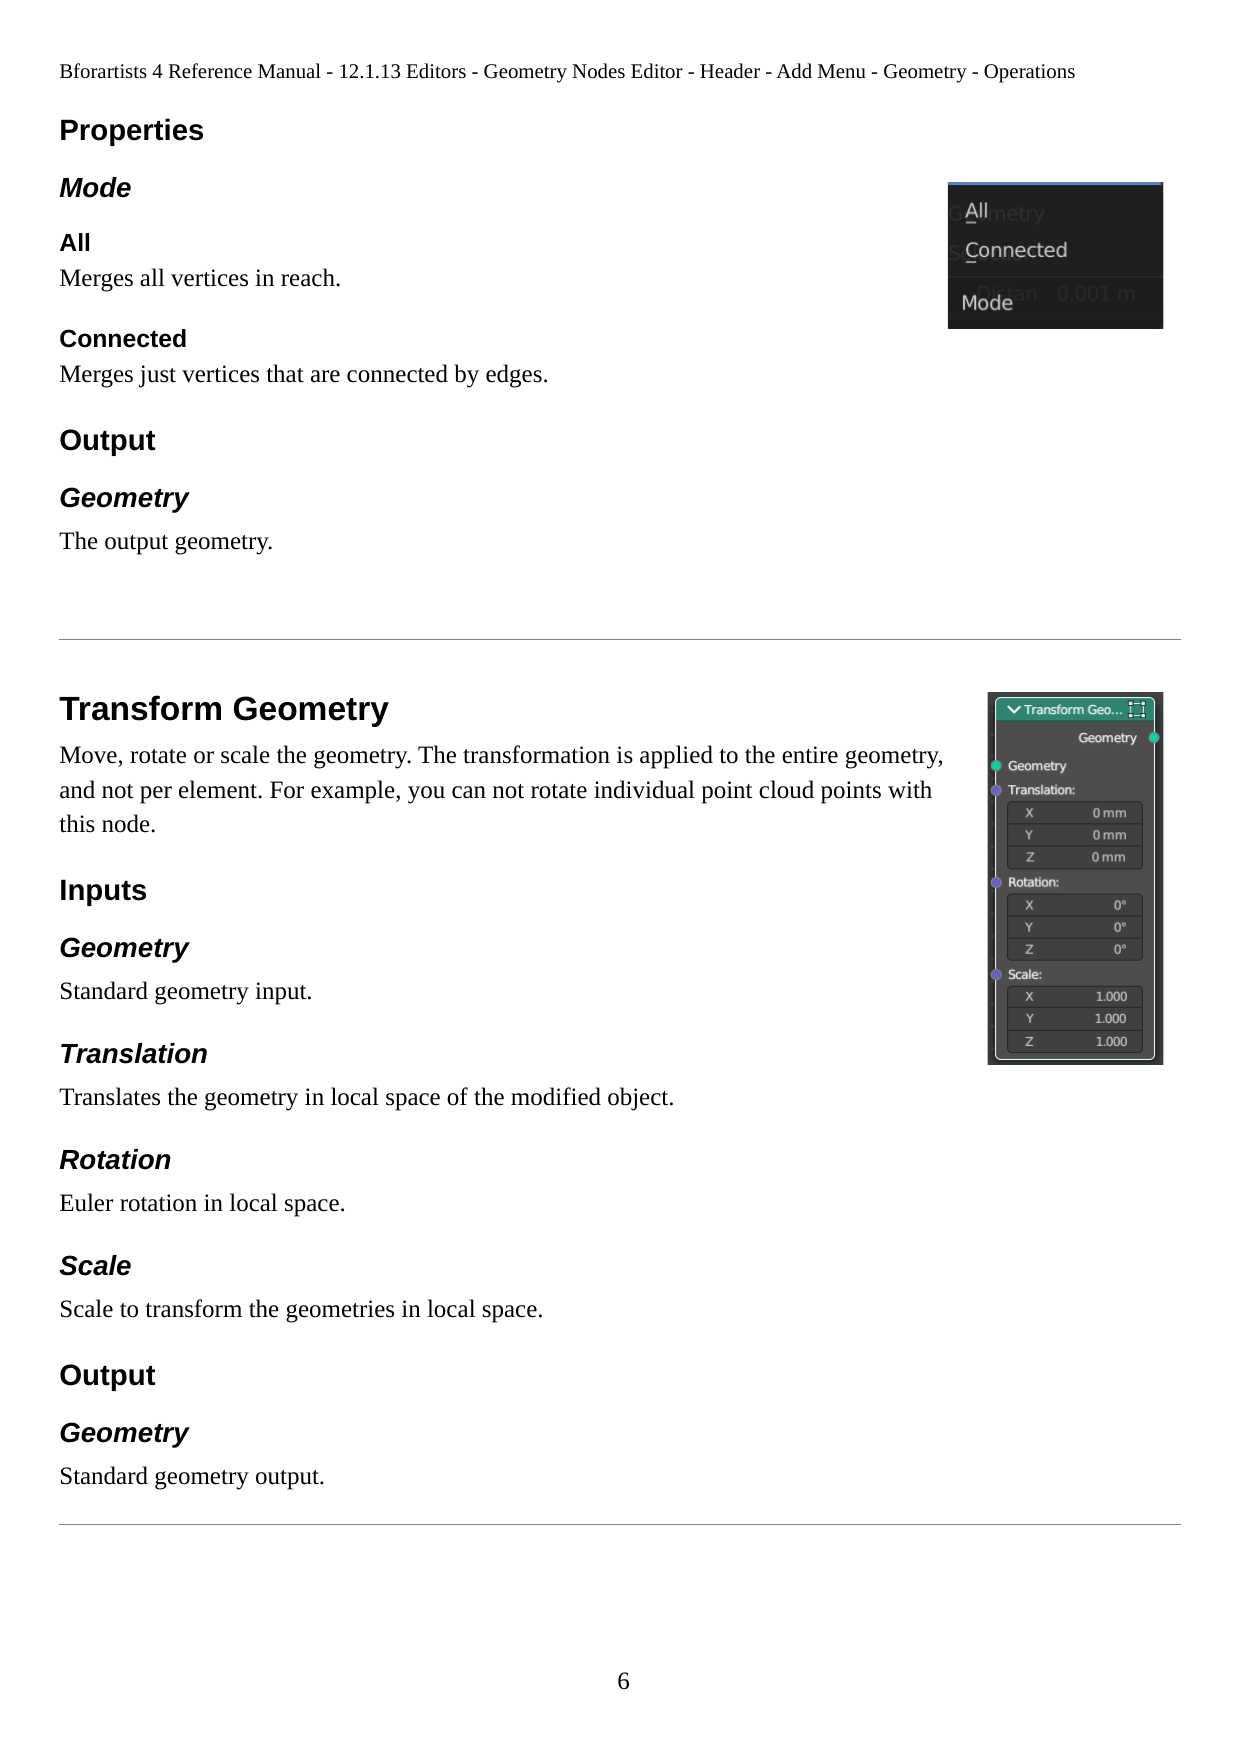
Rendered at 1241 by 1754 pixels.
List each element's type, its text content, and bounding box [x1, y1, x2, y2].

subtitle Mode [59, 171, 1181, 203]
subtitle [1164, 228, 1181, 257]
subtitle Properties [59, 113, 1181, 146]
subtitle Geometry [59, 482, 1181, 514]
picture [987, 692, 1164, 1065]
subtitle All [59, 228, 947, 257]
subtitle Scale [59, 1249, 1181, 1281]
text Merges just vertices that are connected by edges. [59, 359, 1181, 388]
picture [947, 182, 1164, 329]
subtitle Output [59, 1358, 1181, 1391]
subtitle Geometry [59, 932, 987, 964]
text Translates the geometry in local space of the modified object. [59, 1082, 1181, 1111]
subtitle Output [59, 423, 1181, 457]
text Standard geometry output. [59, 1461, 1181, 1489]
subtitle Inputs [59, 873, 987, 907]
text Move, rotate or scale the geometry. The transformation is applied to the entire geometry, and not per element. For example, you can not rotate individual point cloud points with this node. [59, 740, 987, 838]
text Scale to transform the geometries in local space. [59, 1294, 1181, 1323]
subtitle Transform Geometry [59, 689, 1181, 728]
subtitle Connected [59, 324, 1181, 353]
subtitle [1164, 932, 1181, 964]
subtitle [1164, 873, 1181, 907]
subtitle Geometry [59, 1416, 1181, 1448]
subtitle Rotation [59, 1144, 1181, 1176]
text Standard geometry input. [59, 976, 987, 1005]
subtitle Translation [59, 1038, 1181, 1069]
text [1164, 976, 1181, 1005]
text The output geometry. [59, 526, 1181, 555]
text Merges all vertices in reach. [59, 263, 947, 292]
text Euler rotation in local space. [59, 1188, 1181, 1217]
